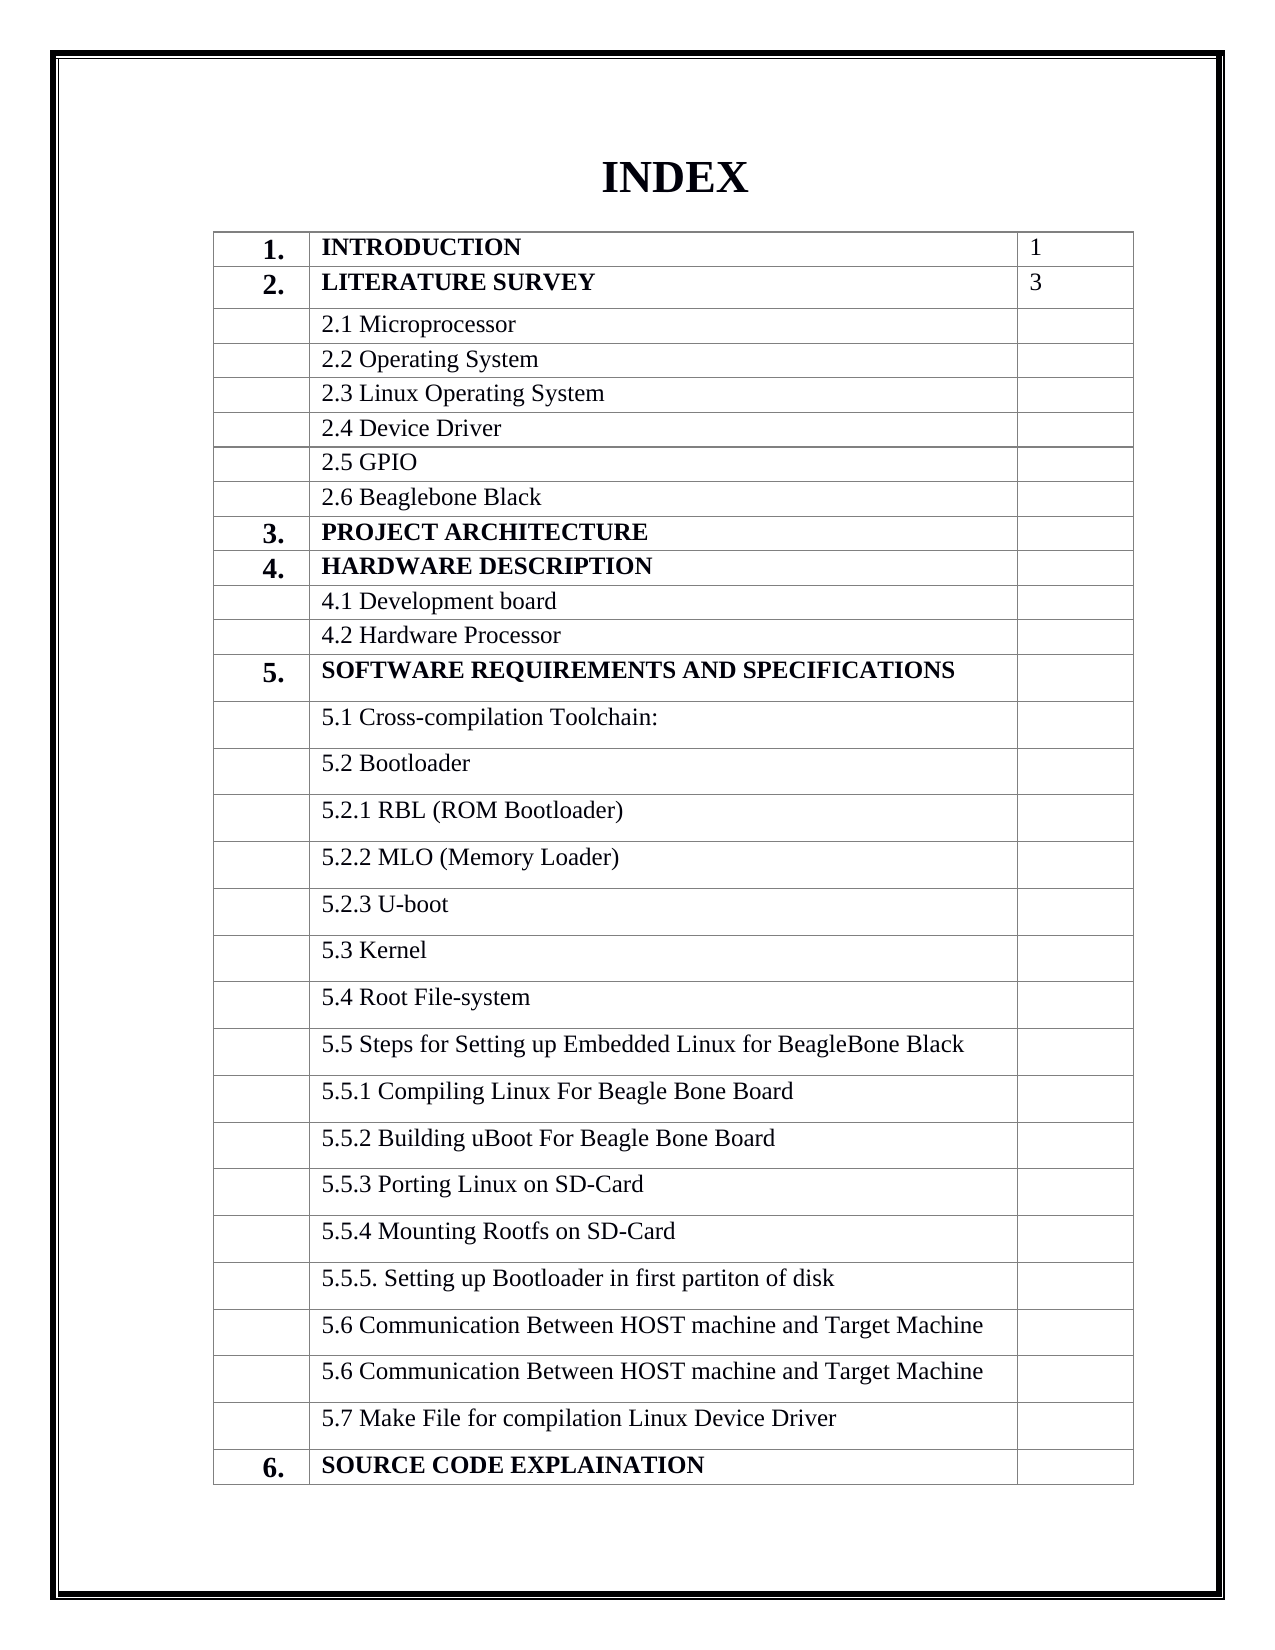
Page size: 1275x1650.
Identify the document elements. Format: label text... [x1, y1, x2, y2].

table_cell 5.2.1 RBL (ROM Bootloader) [310, 795, 1017, 841]
table_cell 2.1 Microprocessor [310, 309, 1017, 343]
table_cell [1018, 551, 1133, 585]
table_cell [214, 309, 309, 343]
table_cell 6. [214, 1450, 309, 1483]
table_cell [214, 1263, 309, 1309]
table_cell [1018, 1169, 1133, 1215]
table_cell 5.5 Steps for Setting up Embedded Linux for BeagleBone Black [310, 1029, 1017, 1075]
table_cell 5.5.5. Setting up Bootloader in first partiton of disk [310, 1263, 1017, 1309]
table_cell [1018, 448, 1133, 481]
table_cell 5.4 Root File-system [310, 982, 1017, 1028]
table_cell 5.2.2 MLO (Memory Loader) [310, 842, 1017, 888]
table_cell [1018, 309, 1133, 343]
table_cell [214, 1076, 309, 1122]
table_header 1 [1018, 233, 1133, 266]
table_cell [214, 344, 309, 377]
table_cell [1018, 749, 1133, 794]
table_cell [214, 620, 309, 654]
table_cell 2.4 Device Driver [310, 413, 1017, 446]
table_cell [214, 936, 309, 981]
table_cell [1018, 378, 1133, 412]
table_cell [214, 795, 309, 841]
table_cell 2.3 Linux Operating System [310, 378, 1017, 412]
table_cell [214, 1356, 309, 1402]
table_cell [214, 586, 309, 619]
table_header INTRODUCTION [310, 233, 1017, 266]
table_cell [1018, 889, 1133, 934]
table_cell [1018, 702, 1133, 747]
table_cell [1018, 1123, 1133, 1168]
table_cell [214, 1169, 309, 1215]
table_cell [1018, 842, 1133, 888]
table_cell [1018, 982, 1133, 1028]
table_cell [1018, 1310, 1133, 1355]
table_cell [1018, 1076, 1133, 1122]
table_cell 5.5.3 Porting Linux on SD-Card [310, 1169, 1017, 1215]
table_cell 5.1 Cross-compilation Toolchain: [310, 702, 1017, 747]
table_cell [214, 749, 309, 794]
table_cell 5.2.3 U-boot [310, 889, 1017, 934]
table_cell [1018, 586, 1133, 619]
table_cell [214, 448, 309, 481]
table_cell 2.2 Operating System [310, 344, 1017, 377]
table_cell 2. [214, 267, 309, 308]
table_cell [1018, 620, 1133, 654]
table_cell 5.2 Bootloader [310, 749, 1017, 794]
table_cell 5.6 Communication Between HOST machine and Target Machine [310, 1356, 1017, 1402]
table_cell PROJECT ARCHITECTURE [310, 517, 1017, 550]
table_cell [214, 1123, 309, 1168]
table_cell [214, 482, 309, 516]
table_cell [214, 982, 309, 1028]
table_cell [214, 378, 309, 412]
table_cell [1018, 1029, 1133, 1075]
table_cell [1018, 655, 1133, 701]
table_cell HARDWARE DESCRIPTION [310, 551, 1017, 585]
table_cell [214, 413, 309, 446]
table_cell [214, 1403, 309, 1449]
table_cell [1018, 482, 1133, 516]
table_cell 5.5.2 Building uBoot For Beagle Bone Board [310, 1123, 1017, 1168]
table_cell [1018, 936, 1133, 981]
table_cell 4.2 Hardware Processor [310, 620, 1017, 654]
table_cell [214, 889, 309, 934]
table_cell [1018, 795, 1133, 841]
table_cell 5.3 Kernel [310, 936, 1017, 981]
table_cell 5.5.1 Compiling Linux For Beagle Bone Board [310, 1076, 1017, 1122]
table_cell [1018, 1403, 1133, 1449]
table_cell 3. [214, 517, 309, 550]
table_cell 4.1 Development board [310, 586, 1017, 619]
table_cell [1018, 1216, 1133, 1262]
table_cell 5.6 Communication Between HOST machine and Target Machine [310, 1310, 1017, 1355]
table_cell [1018, 1450, 1133, 1483]
table_cell 2.6 Beaglebone Black [310, 482, 1017, 516]
table_cell 3 [1018, 267, 1133, 308]
table_cell LITERATURE SURVEY [310, 267, 1017, 308]
table_cell [1018, 1263, 1133, 1309]
table_cell [214, 1310, 309, 1355]
table_cell [1018, 344, 1133, 377]
table_cell [214, 1216, 309, 1262]
table_cell 5.7 Make File for compilation Linux Device Driver [310, 1403, 1017, 1449]
table_cell [214, 1029, 309, 1075]
table_cell SOFTWARE REQUIREMENTS AND SPECIFICATIONS [310, 655, 1017, 701]
table_cell 2.5 GPIO [310, 448, 1017, 481]
table_cell SOURCE CODE EXPLAINATION [310, 1450, 1017, 1483]
table_cell [1018, 1356, 1133, 1402]
table_cell [1018, 413, 1133, 446]
text INDEX [225, 150, 1125, 203]
table_cell [1018, 517, 1133, 550]
table_cell 5.5.4 Mounting Rootfs on SD-Card [310, 1216, 1017, 1262]
table_cell 4. [214, 551, 309, 585]
table_cell 5. [214, 655, 309, 701]
table_cell [214, 702, 309, 747]
table_header 1. [214, 233, 309, 266]
table_cell [214, 842, 309, 888]
